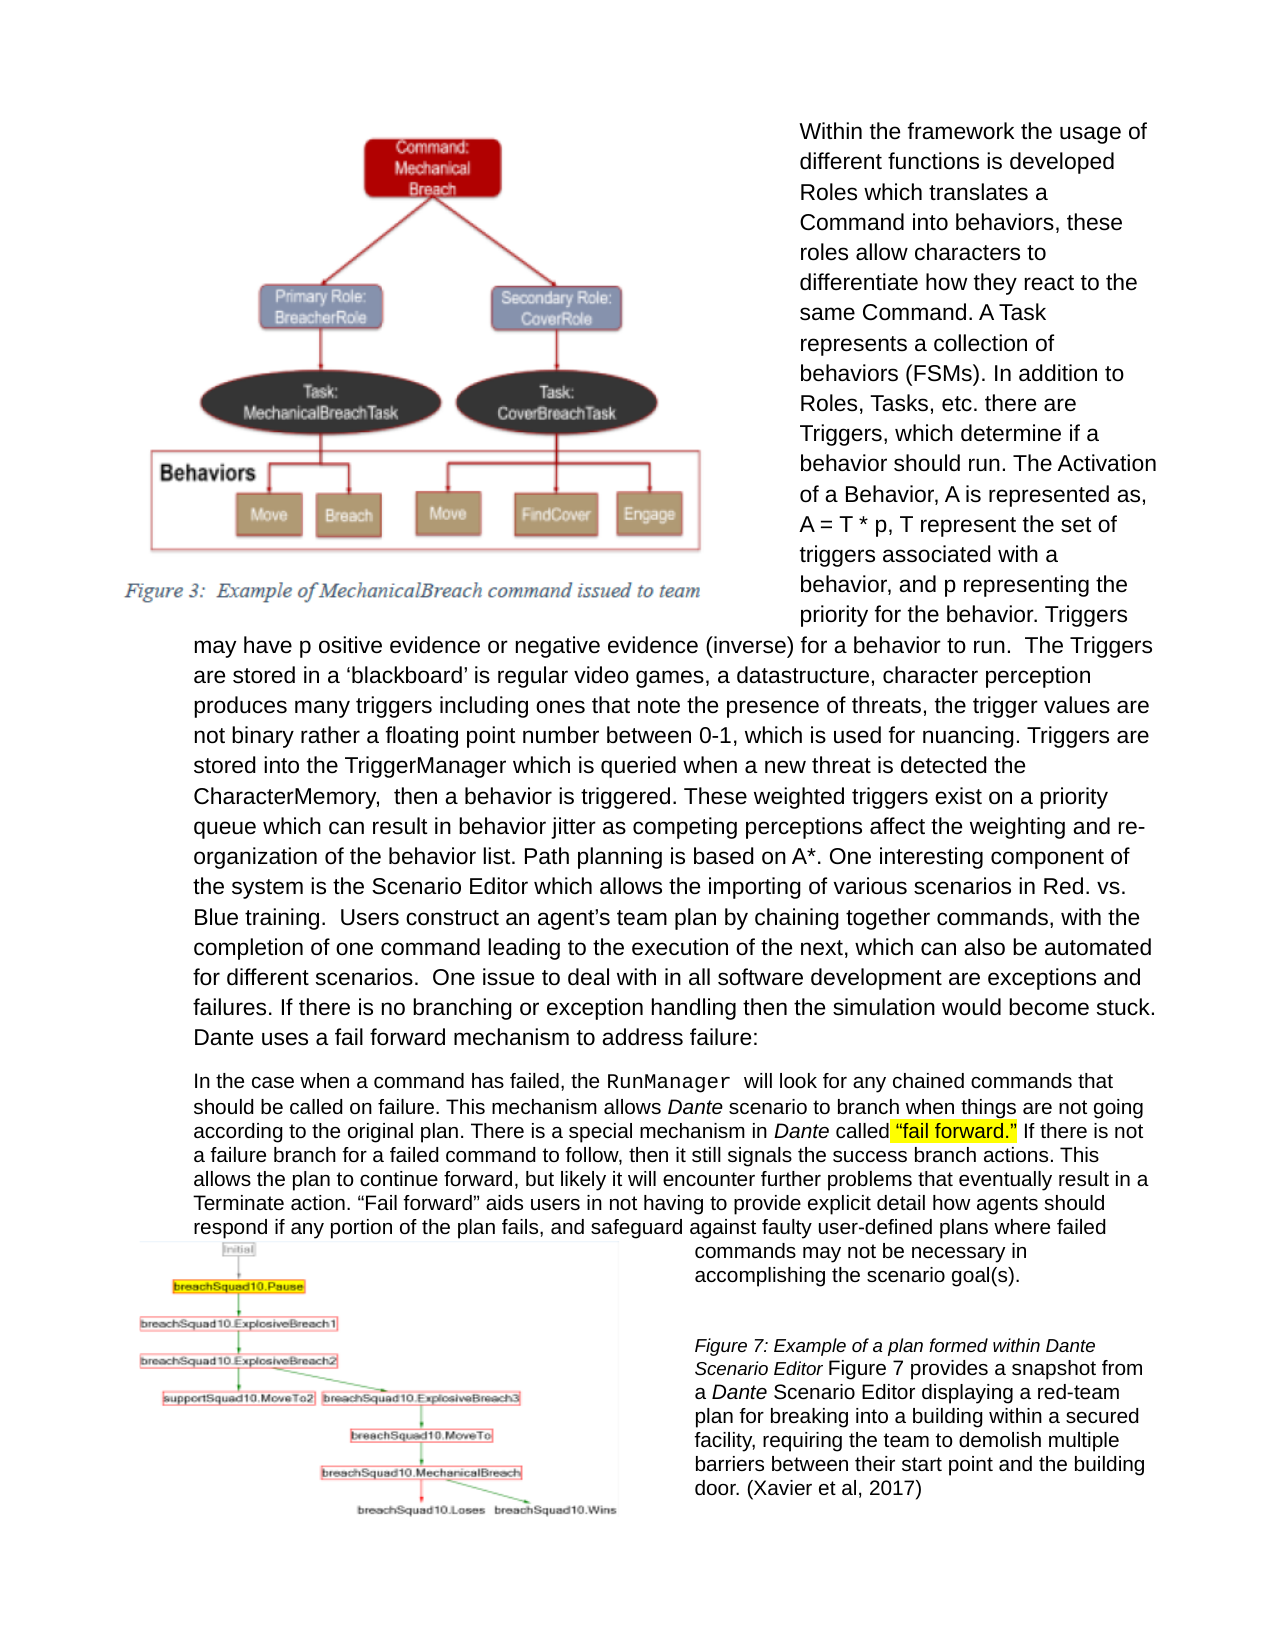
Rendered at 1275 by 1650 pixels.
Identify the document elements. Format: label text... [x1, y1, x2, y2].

picture [114, 107, 725, 620]
text Within the framework the usage of different functions is developed Roles which translates a Command into behaviors, these roles allow characters to differentiate how they react to the same Command. A Task represents a collection of behaviors (FSMs). In addition to Roles, Tasks, etc. there are Triggers, which determine if a behavior should run. The Activation of a Behavior, A is represented as, A = T * p, T represent the set of triggers associated with a behavior, and p representing the priority for the behavior. Triggers may have p ositive evidence or negative evidence (inverse) for a behavior to run. The Triggers are stored in a ‘blackboard’ is regular video games, a datastructure, character perception produces many triggers including ones that note the presence of threats, the trigger values are not binary rather a floating point number between 0-1, which is used for nuancing. Triggers are stored into the TriggerManager which is queried when a new threat is detected the CharacterMemory, then a behavior is triggered. These weighted triggers exist on a priority queue which can result in behavior jitter as competing perceptions affect the weighting and re-organization of the behavior list. Path planning is based on A*. One interesting component of the system is the Scenario Editor which allows the importing of various scenarios in Red. vs. Blue training. Users construct an agent’s team plan by chaining together commands, with the completion of one command leading to the execution of the next, which can also be automated for different scenarios. One issue to deal with in all software development are exceptions and failures. If there is no branching or exception handling then the simulation would become stuck. Dante uses a fail forward mechanism to address failure: [193, 118, 1157, 1051]
text Figure 7: Example of a plan formed within Dante Scenario Editor Figure 7 provides a snapshot from a Dante Scenario Editor displaying a red-team plan for breaking into a building within a secured facility, requiring the team to demolish multiple barriers between their start point and the building door. (Xavier et al, 2017) [620, 1334, 1157, 1500]
text In the case when a command has failed, the RunManager will look for any chained commands that should be called on failure. This mechanism allows Dante scenario to branch when things are not going according to the original plan. There is a special mechanism in Dante called “fail forward.” If there is not a failure branch for a failed command to follow, then it still signals the success branch actions. This allows the plan to continue forward, but likely it will encounter further problems that eventually result in a Terminate action. “Fail forward” aids users in not having to provide explicit detail how agents should respond if any portion of the plan fails, and safeguard against faulty user-defined plans where failed commands may not be necessary in accomplishing the scenario goal(s). [193, 1069, 1157, 1287]
picture [139, 1241, 620, 1517]
